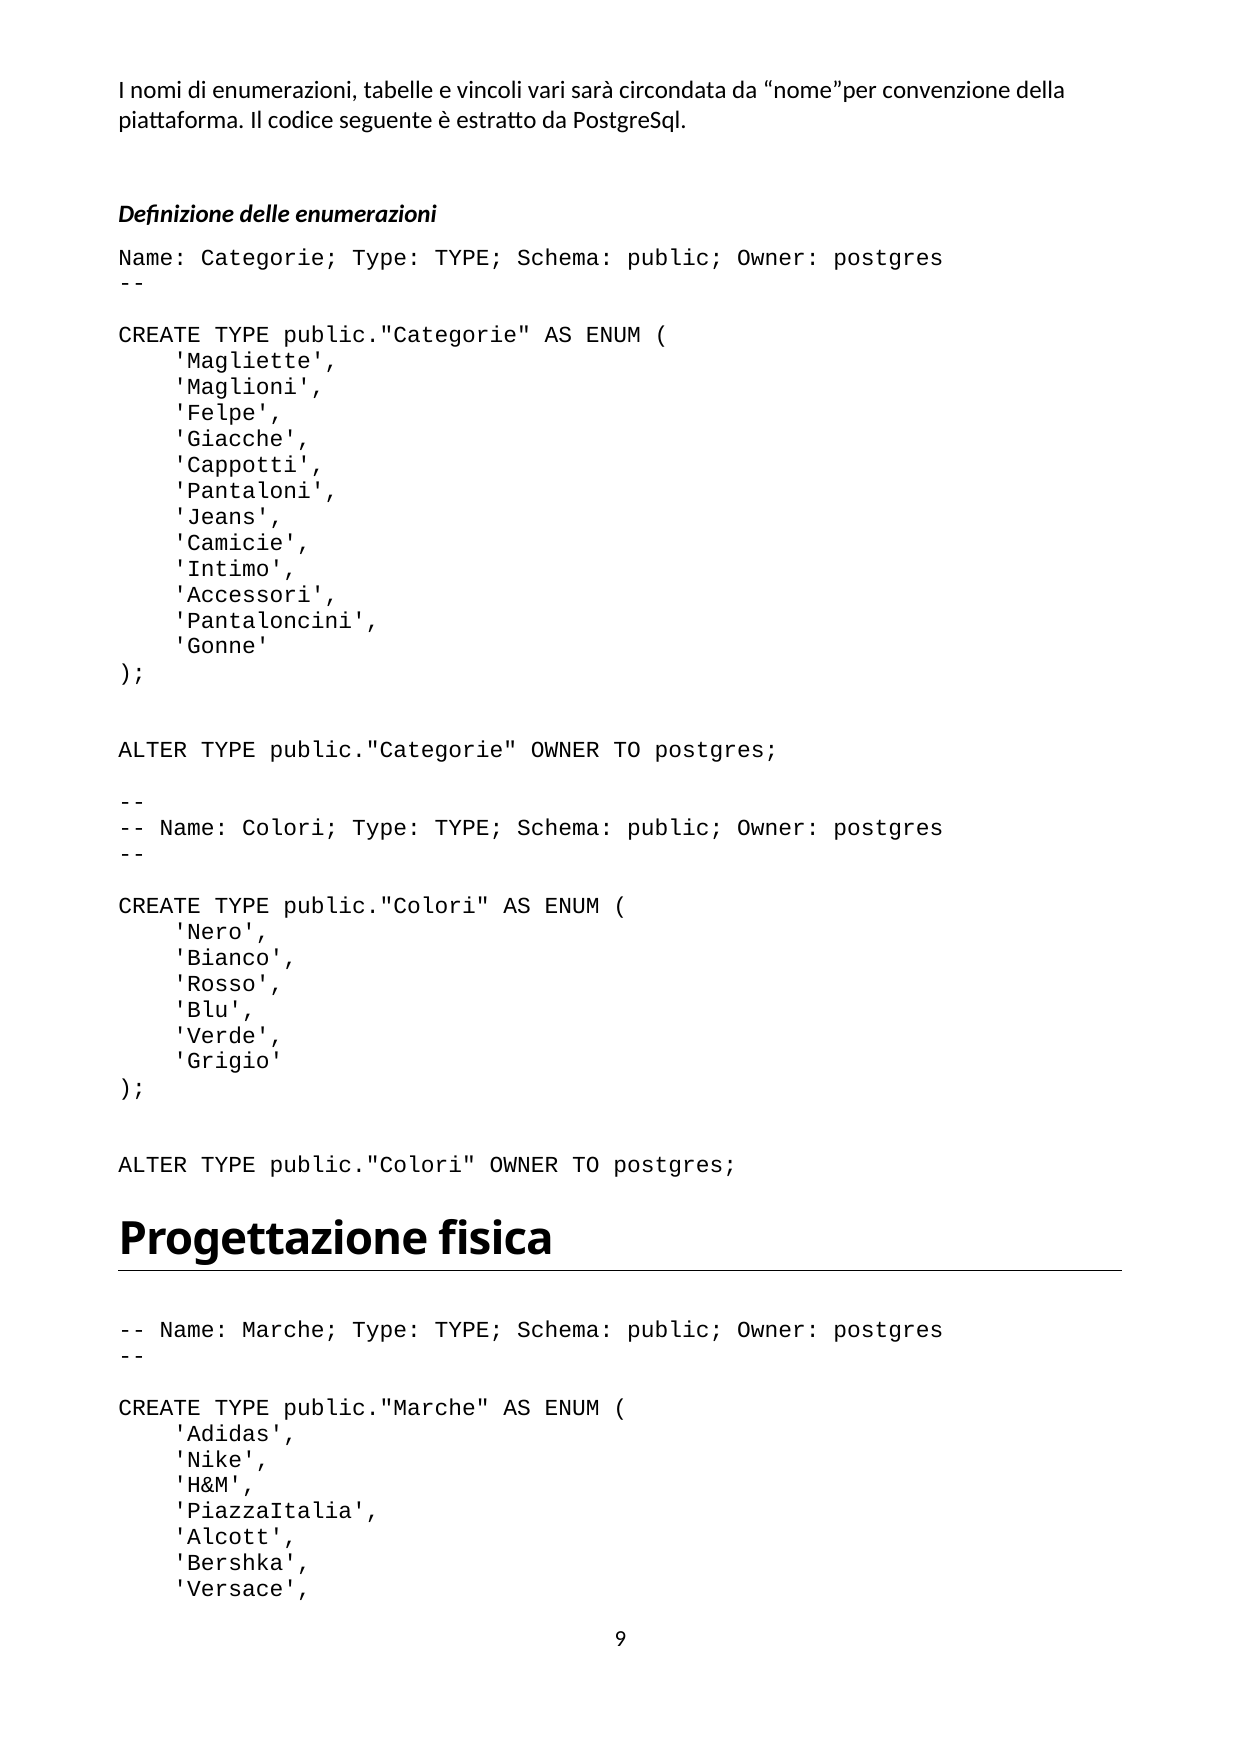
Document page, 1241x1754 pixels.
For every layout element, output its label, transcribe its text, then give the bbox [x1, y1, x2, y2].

text 'Nike', [118, 1448, 1122, 1474]
text 'Blu', [118, 998, 1122, 1024]
text -- Name: Marche; Type: TYPE; Schema: public; Owner: postgres [118, 1318, 1122, 1344]
text -- [118, 791, 1122, 816]
text ); [118, 1076, 1122, 1102]
text 'Intimo', [118, 557, 1122, 583]
text -- Name: Colori; Type: TYPE; Schema: public; Owner: postgres [118, 816, 1122, 842]
text 'Nero', [118, 920, 1122, 946]
text 'Accessori', [118, 583, 1122, 609]
text 'Felpe', [118, 401, 1122, 427]
text -- [118, 272, 1122, 298]
text 'Pantaloncini', [118, 609, 1122, 635]
text CREATE TYPE public."Categorie" AS ENUM ( [118, 324, 1122, 349]
text 'Adidas', [118, 1422, 1122, 1448]
text 'Gonne' [118, 635, 1122, 661]
title Progettazione fisica [118, 1206, 1122, 1270]
text CREATE TYPE public."Colori" AS ENUM ( [118, 894, 1122, 920]
text 'Giacche', [118, 427, 1122, 453]
text ALTER TYPE public."Categorie" OWNER TO postgres; [118, 739, 1122, 764]
text I nomi di enumerazioni, tabelle e vincoli vari sarà circondata da “nome”per convenzione della piattaforma. Il codice seguente è estratto da PostgreSql. [118, 74, 1122, 135]
text Name: Categorie; Type: TYPE; Schema: public; Owner: postgres [118, 246, 1122, 272]
text -- [118, 842, 1122, 868]
text 'Bershka', [118, 1552, 1122, 1578]
text 'Jeans', [118, 505, 1122, 531]
text 'Cappotti', [118, 453, 1122, 479]
text 'Rosso', [118, 972, 1122, 998]
text CREATE TYPE public."Marche" AS ENUM ( [118, 1396, 1122, 1422]
text 'Pantaloni', [118, 479, 1122, 505]
text ALTER TYPE public."Colori" OWNER TO postgres; [118, 1154, 1122, 1179]
text 'Verde', [118, 1024, 1122, 1050]
text Definizione delle enumerazioni [118, 199, 1122, 229]
text 'Bianco', [118, 946, 1122, 972]
text 'Grigio' [118, 1050, 1122, 1076]
text 'Versace', [118, 1578, 1122, 1603]
text 'Maglioni', [118, 376, 1122, 401]
text 'Magliette', [118, 349, 1122, 376]
text 'Camicie', [118, 531, 1122, 557]
text -- [118, 1344, 1122, 1370]
text ); [118, 661, 1122, 687]
text 'H&M', [118, 1474, 1122, 1500]
text 'PiazzaItalia', [118, 1500, 1122, 1526]
text 'Alcott', [118, 1526, 1122, 1552]
